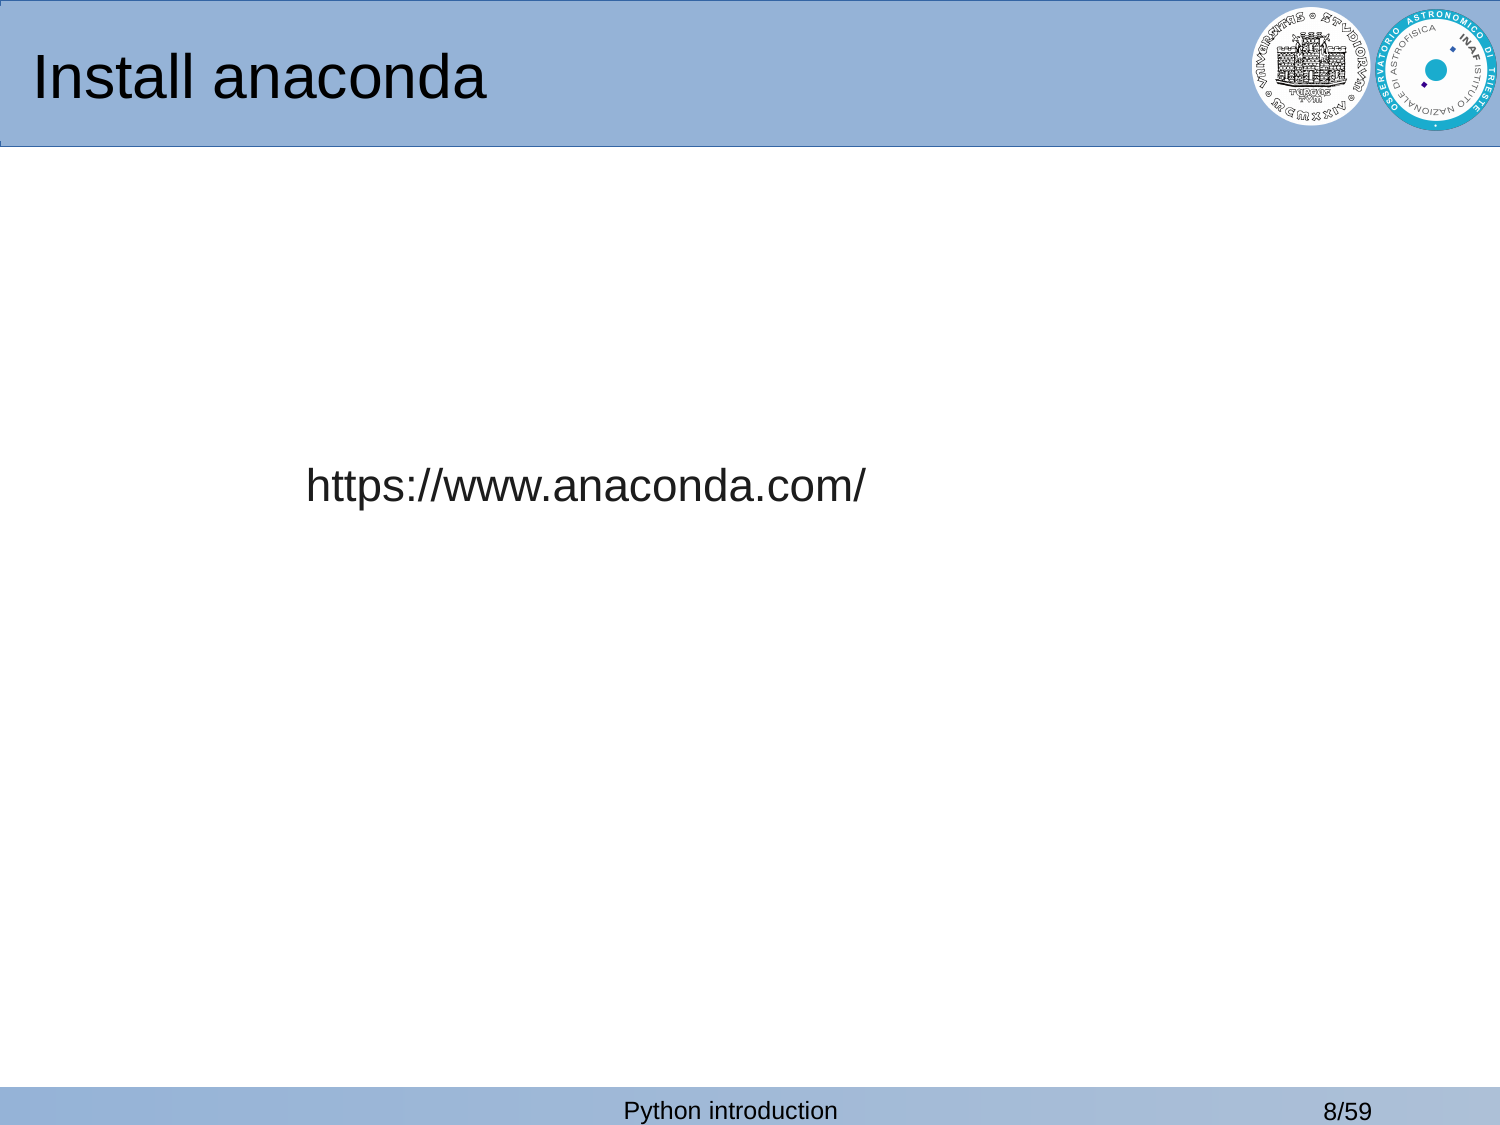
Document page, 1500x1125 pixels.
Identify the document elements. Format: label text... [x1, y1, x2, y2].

text_box Install anaconda [0, 5, 1243, 141]
list https://www.anaconda.com/ [291, 404, 1500, 1018]
picture [1252, 0, 1500, 156]
